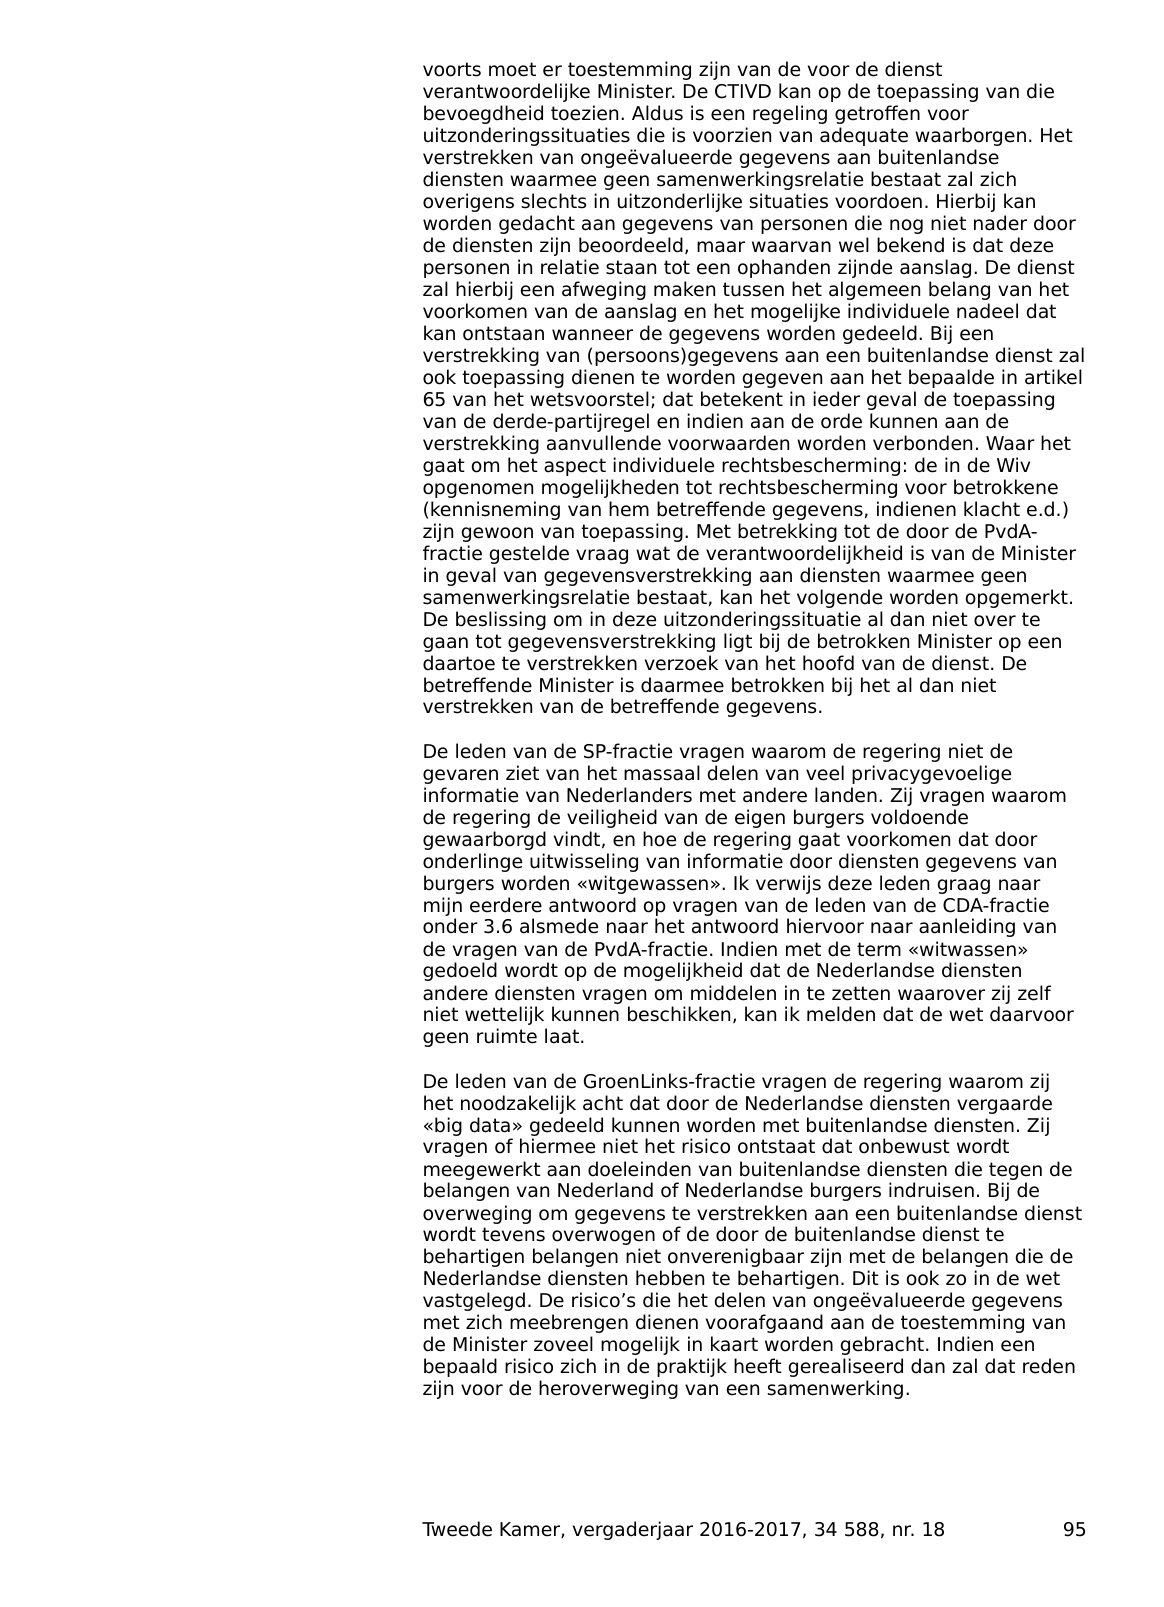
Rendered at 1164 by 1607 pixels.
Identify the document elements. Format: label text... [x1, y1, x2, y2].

text De leden van de SP-fractie vragen waarom de regering niet de gevaren ziet van het massaal delen van veel privacygevoelige informatie van Nederlanders met andere landen. Zij vragen waarom de regering de veiligheid van de eigen burgers voldoende gewaarborgd vindt, en hoe de regering gaat voorkomen dat door onderlinge uitwisseling van informatie door diensten gegevens van burgers worden «witgewassen». Ik verwijs deze leden graag naar mijn eerdere antwoord op vragen van de leden van de CDA-fractie onder 3.6 alsmede naar het antwoord hiervoor naar aanleiding van de vragen van de PvdA-fractie. Indien met de term «witwassen» gedoeld wordt op de mogelijkheid dat de Nederlandse diensten andere diensten vragen om middelen in te zetten waarover zij zelf niet wettelijk kunnen beschikken, kan ik melden dat de wet daarvoor geen ruimte laat. [422, 741, 1087, 1048]
text De leden van de GroenLinks-fractie vragen de regering waarom zij het noodzakelijk acht dat door de Nederlandse diensten vergaarde «big data» gedeeld kunnen worden met buitenlandse diensten. Zij vragen of hiermee niet het risico ontstaat dat onbewust wordt meegewerkt aan doeleinden van buitenlandse diensten die tegen de belangen van Nederland of Nederlandse burgers indruisen. Bij de overweging om gegevens te verstrekken aan een buitenlandse dienst wordt tevens overwogen of de door de buitenlandse dienst te behartigen belangen niet onverenigbaar zijn met de belangen die de Nederlandse diensten hebben te behartigen. Dit is ook zo in de wet vastgelegd. De risico’s die het delen van ongeëvalueerde gegevens met zich meebrengen dienen voorafgaand aan de toestemming van de Minister zoveel mogelijk in kaart worden gebracht. Indien een bepaald risico zich in de praktijk heeft gerealiseerd dan zal dat reden zijn voor de heroverweging van een samenwerking. [422, 1071, 1087, 1400]
text voorts moet er toestemming zijn van de voor de dienst verantwoordelijke Minister. De CTIVD kan op de toepassing van die bevoegdheid toezien. Aldus is een regeling getroffen voor uitzonderingssituaties die is voorzien van adequate waarborgen. Het verstrekken van ongeëvalueerde gegevens aan buitenlandse diensten waarmee geen samenwerkingsrelatie bestaat zal zich overigens slechts in uitzonderlijke situaties voordoen. Hierbij kan worden gedacht aan gegevens van personen die nog niet nader door de diensten zijn beoordeeld, maar waarvan wel bekend is dat deze personen in relatie staan tot een ophanden zijnde aanslag. De dienst zal hierbij een afweging maken tussen het algemeen belang van het voorkomen van de aanslag en het mogelijke individuele nadeel dat kan ontstaan wanneer de gegevens worden gedeeld. Bij een verstrekking van (persoons)gegevens aan een buitenlandse dienst zal ook toepassing dienen te worden gegeven aan het bepaalde in artikel 65 van het wetsvoorstel; dat betekent in ieder geval de toepassing van de derde-partijregel en indien aan de orde kunnen aan de verstrekking aanvullende voorwaarden worden verbonden. Waar het gaat om het aspect individuele rechtsbescherming: de in de Wiv opgenomen mogelijkheden tot rechtsbescherming voor betrokkene (kennisneming van hem betreffende gegevens, indienen klacht e.d.) zijn gewoon van toepassing. Met betrekking tot de door de PvdA-fractie gestelde vraag wat de verantwoordelijkheid is van de Minister in geval van gegevensverstrekking aan diensten waarmee geen samenwerkingsrelatie bestaat, kan het volgende worden opgemerkt. De beslissing om in deze uitzonderingssituatie al dan niet over te gaan tot gegevensverstrekking ligt bij de betrokken Minister op een daartoe te verstrekken verzoek van het hoofd van de dienst. De betreffende Minister is daarmee betrokken bij het al dan niet verstrekken van de betreffende gegevens. [422, 59, 1087, 718]
